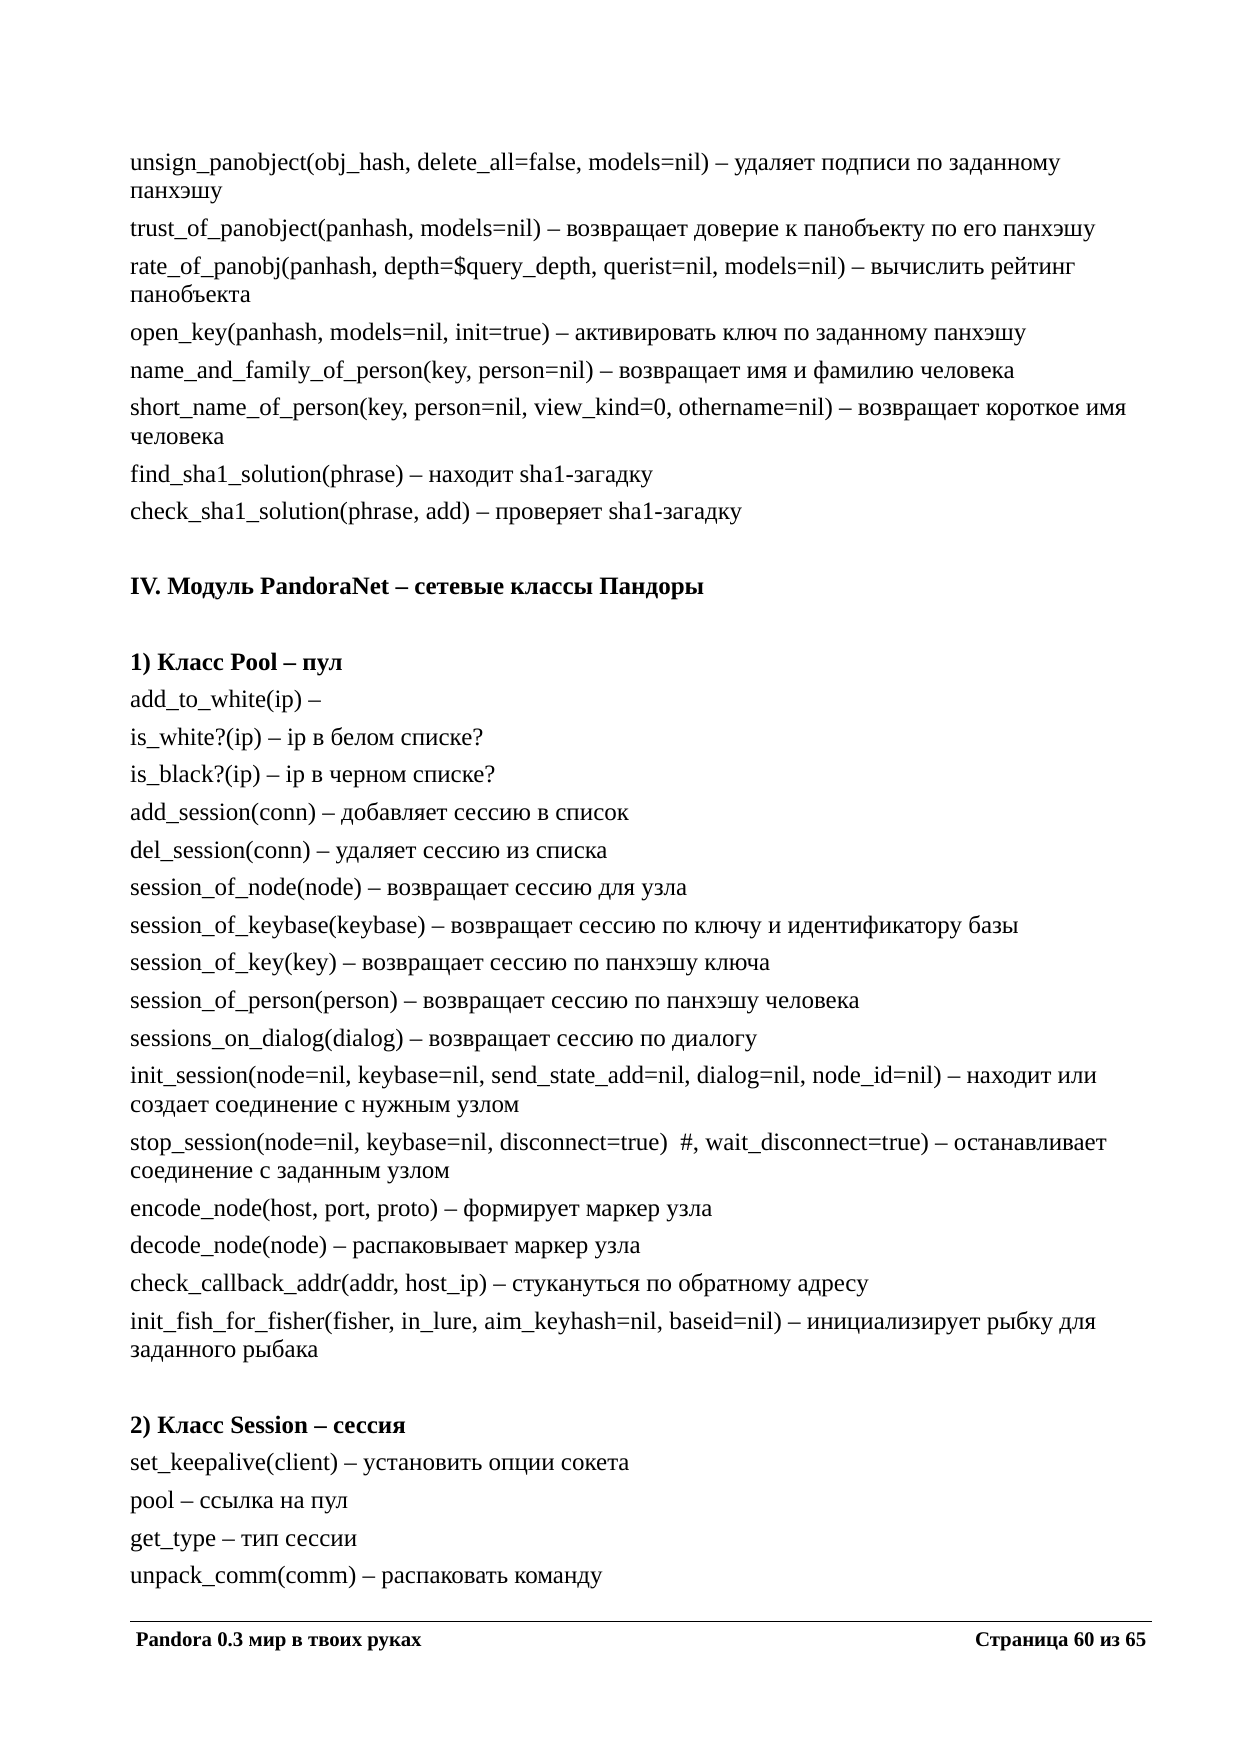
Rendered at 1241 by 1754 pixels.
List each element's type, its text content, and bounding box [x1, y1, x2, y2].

text 2) Класс Session – сессия [130, 1410, 1152, 1438]
text session_of_keybase(keybase) – возвращает сессию по ключу и идентификатору базы [130, 910, 1152, 939]
text stop_session(node=nil, keybase=nil, disconnect=true) #, wait_disconnect=true) – останавливает соединение с заданным узлом [130, 1127, 1152, 1184]
text IV. Модуль PandoraNet – сетевые классы Пандоры [130, 571, 1152, 600]
text init_session(node=nil, keybase=nil, send_state_add=nil, dialog=nil, node_id=nil) – находит или создает соединение с нужным узлом [130, 1060, 1152, 1118]
text add_session(conn) – добавляет сессию в список [130, 797, 1152, 826]
text unpack_comm(comm) – распаковать команду [130, 1560, 1152, 1589]
text del_session(conn) – удаляет сессию из списка [130, 835, 1152, 863]
text decode_node(node) – распаковывает маркер узла [130, 1231, 1152, 1259]
text is_black?(ip) – ip в черном списке? [130, 759, 1152, 788]
text add_to_white(ip) – [130, 684, 1152, 713]
text trust_of_panobject(panhash, models=nil) – возвращает доверие к панобъекту по его панхэшу [130, 213, 1152, 242]
text rate_of_panobj(panhash, depth=$query_depth, querist=nil, models=nil) – вычислить рейтинг панобъекта [130, 251, 1152, 308]
text encode_node(host, port, proto) – формирует маркер узла [130, 1193, 1152, 1222]
text short_name_of_person(key, person=nil, view_kind=0, othername=nil) – возвращает короткое имя человека [130, 392, 1152, 450]
text check_callback_addr(addr, host_ip) – стукануться по обратному адресу [130, 1268, 1152, 1297]
text session_of_person(person) – возвращает сессию по панхэшу человека [130, 985, 1152, 1014]
text is_white?(ip) – ip в белом списке? [130, 722, 1152, 751]
text get_type – тип сессии [130, 1523, 1152, 1551]
text set_keepalive(client) – установить опции сокета [130, 1447, 1152, 1476]
text check_sha1_solution(phrase, add) – проверяет sha1-загадку [130, 496, 1152, 525]
text session_of_key(key) – возвращает сессию по панхэшу ключа [130, 947, 1152, 976]
text find_sha1_solution(phrase) – находит sha1-загадку [130, 459, 1152, 487]
text 1) Класс Pool – пул [130, 647, 1152, 675]
text open_key(panhash, models=nil, init=true) – активировать ключ по заданному панхэшу [130, 317, 1152, 346]
text pool – ссылка на пул [130, 1485, 1152, 1514]
text session_of_node(node) – возвращает сессию для узла [130, 872, 1152, 901]
text unsign_panobject(obj_hash, delete_all=false, models=nil) – удаляет подписи по заданному панхэшу [130, 147, 1152, 204]
text init_fish_for_fisher(fisher, in_lure, aim_keyhash=nil, baseid=nil) – инициализирует рыбку для заданного рыбака [130, 1306, 1152, 1363]
text sessions_on_dialog(dialog) – возвращает сессию по диалогу [130, 1023, 1152, 1051]
text name_and_family_of_person(key, person=nil) – возвращает имя и фамилию человека [130, 355, 1152, 383]
